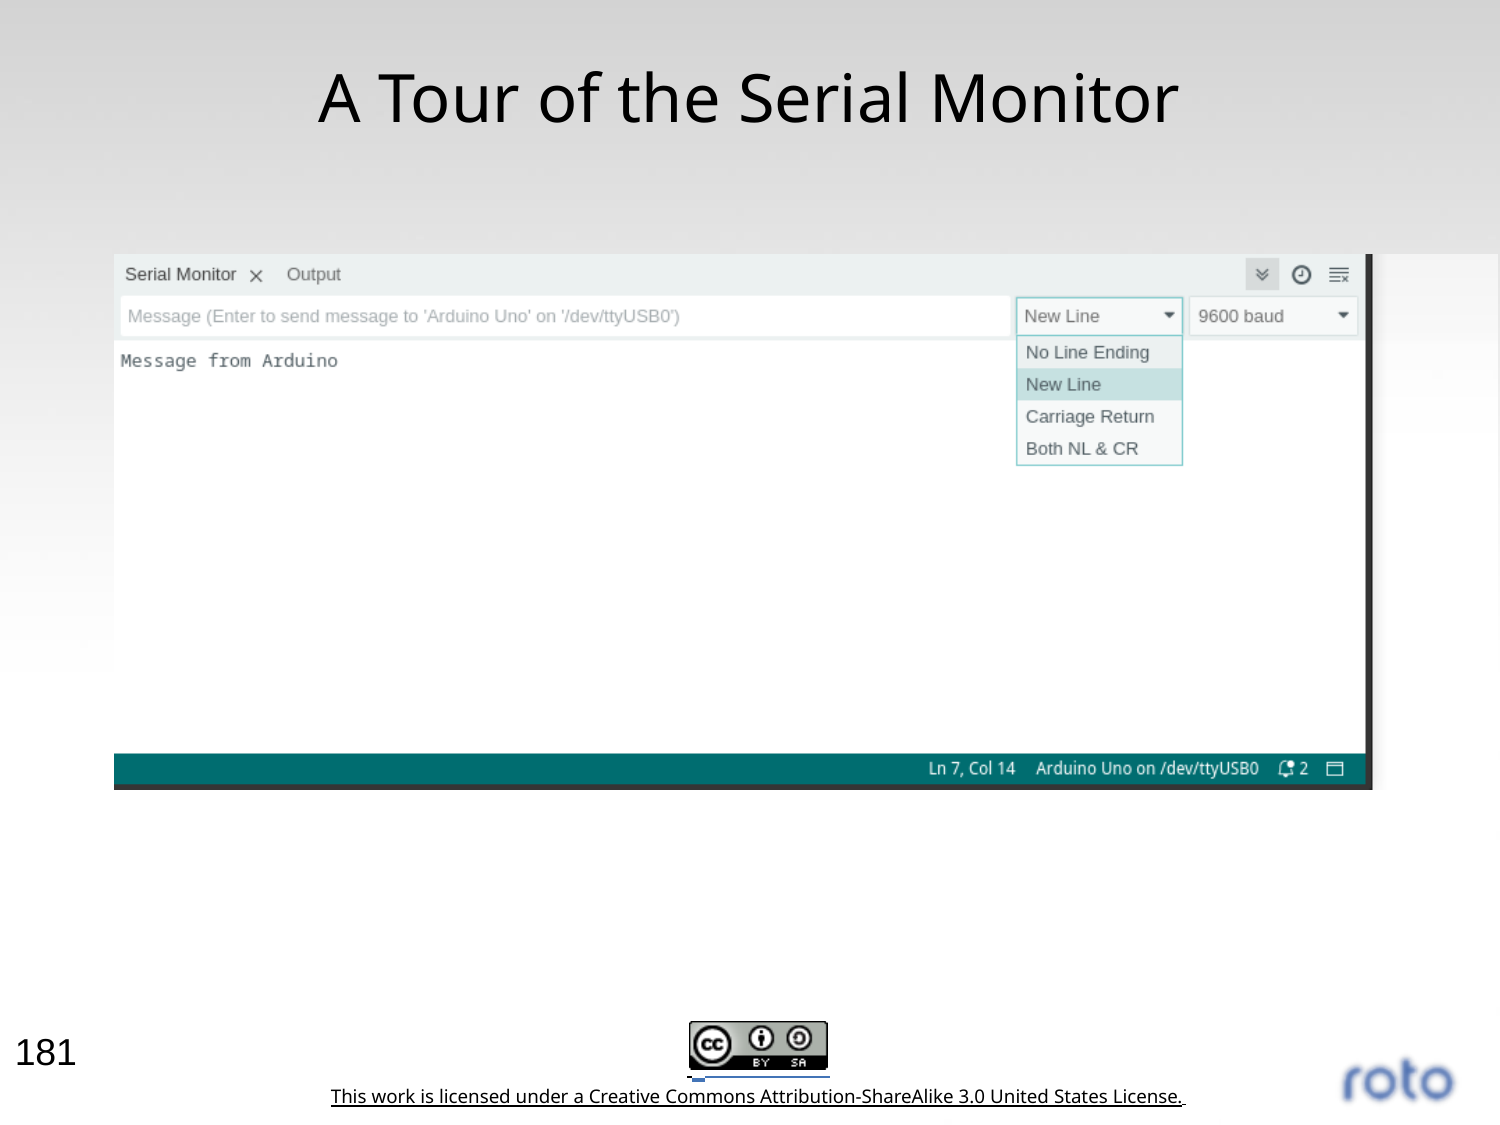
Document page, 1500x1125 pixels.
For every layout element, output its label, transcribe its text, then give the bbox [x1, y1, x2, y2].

picture [0, 0, 1500, 1125]
title A Tour of the Serial Monitor [112, 2, 1388, 190]
